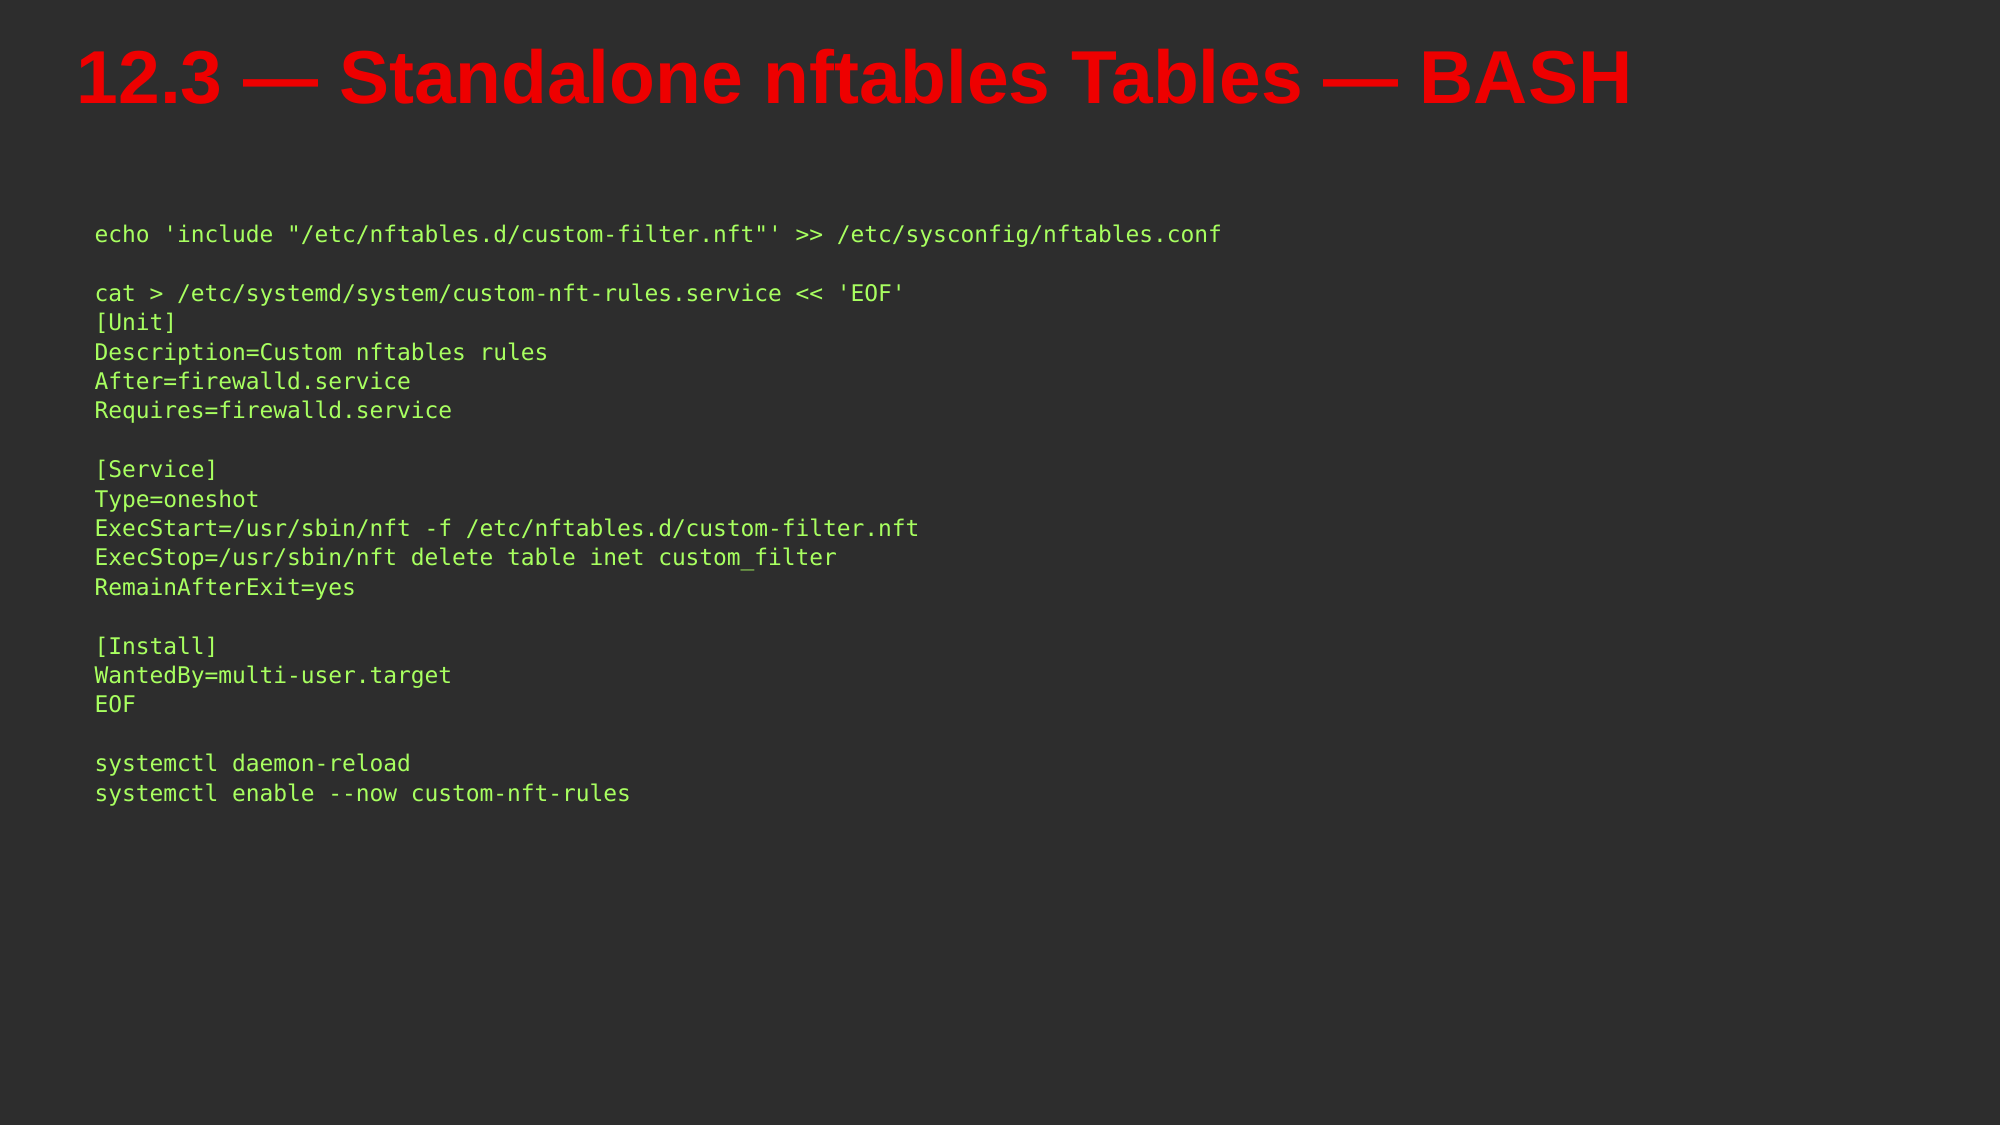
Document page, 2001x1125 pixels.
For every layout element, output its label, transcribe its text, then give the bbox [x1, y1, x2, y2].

text_box 12.3 — Standalone nftables Tables — BASH [59, 23, 1942, 178]
text_box echo 'include "/etc/nftables.d/custom-filter.nft"' >> /etc/sysconfig/nftables.conf cat > /etc/systemd/system/custom-nft-rules.service << 'EOF' [Unit] Description=Custom nftables rules After=firewalld.service Requires=firewalld.service [Service] Type=oneshot ExecStart=/usr/sbin/nft -f /etc/nftables.d/custom-filter.nft ExecStop=/usr/sbin/nft delete table inet custom_filter RemainAfterExit=yes [Install] WantedBy=multi-user.target EOF systemctl daemon-reload systemctl enable --now custom-nft-rules [59, 194, 1942, 1093]
